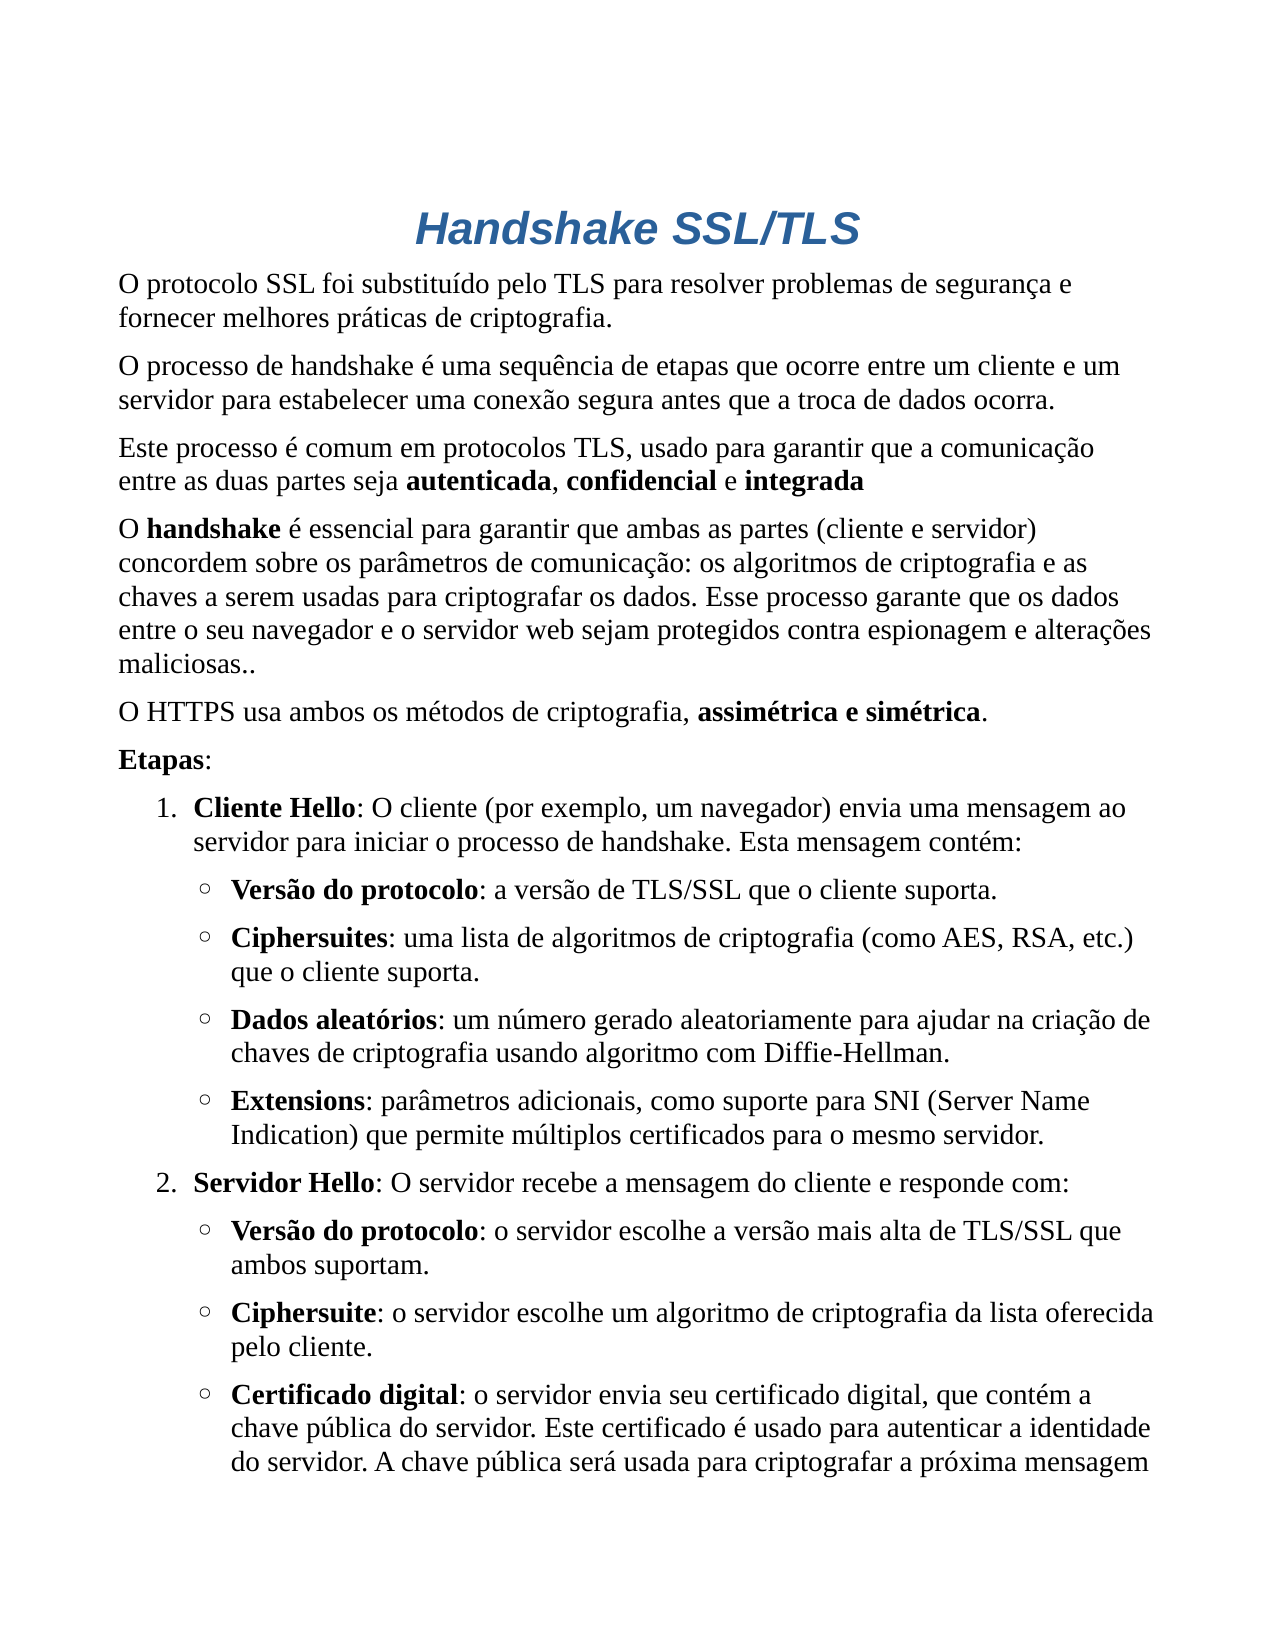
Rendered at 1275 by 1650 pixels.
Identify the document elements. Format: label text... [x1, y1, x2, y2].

list Ciphersuites: uma lista de algoritmos de criptografia (como AES, RSA, etc.) que o cliente suporta. [193, 920, 1157, 987]
subtitle Handshake SSL/TLS [118, 201, 1157, 254]
text O handshake é essencial para garantir que ambas as partes (cliente e servidor) concordem sobre os parâmetros de comunicação: os algoritmos de criptografia e as chaves a serem usadas para criptografar os dados. Esse processo garante que os dados entre o seu navegador e o servidor web sejam protegidos contra espionagem e alterações maliciosas.. [118, 512, 1157, 679]
text Etapas: [118, 742, 1157, 776]
list Certificado digital: o servidor envia seu certificado digital, que contém a chave pública do servidor. Este certificado é usado para autenticar a identidade do servidor. A chave pública será usada para criptografar a próxima mensagem [193, 1377, 1157, 1478]
list Ciphersuite: o servidor escolhe um algoritmo de criptografia da lista oferecida pelo cliente. [193, 1295, 1157, 1362]
text O HTTPS usa ambos os métodos de criptografia, assimétrica e simétrica. [118, 694, 1157, 727]
list Dados aleatórios: um número gerado aleatoriamente para ajudar na criação de chaves de criptografia usando algoritmo com Diffie-Hellman. [193, 1002, 1157, 1069]
list Cliente Hello: O cliente (por exemplo, um navegador) envia uma mensagem ao servidor para iniciar o processo de handshake. Esta mensagem contém: [156, 790, 1157, 857]
list Servidor Hello: O servidor recebe a mensagem do cliente e responde com: [156, 1165, 1157, 1199]
list Versão do protocolo: a versão de TLS/SSL que o cliente suporta. [193, 872, 1157, 905]
text O processo de handshake é uma sequência de etapas que ocorre entre um cliente e um servidor para estabelecer uma conexão segura antes que a troca de dados ocorra. [118, 348, 1157, 415]
text Este processo é comum em protocolos TLS, usado para garantir que a comunicação entre as duas partes seja autenticada, confidencial e integrada [118, 430, 1157, 497]
text O protocolo SSL foi substituído pelo TLS para resolver problemas de segurança e fornecer melhores práticas de criptografia. [118, 267, 1157, 334]
list Extensions: parâmetros adicionais, como suporte para SNI (Server Name Indication) que permite múltiplos certificados para o mesmo servidor. [193, 1083, 1157, 1151]
list Versão do protocolo: o servidor escolhe a versão mais alta de TLS/SSL que ambos suportam. [193, 1213, 1157, 1281]
